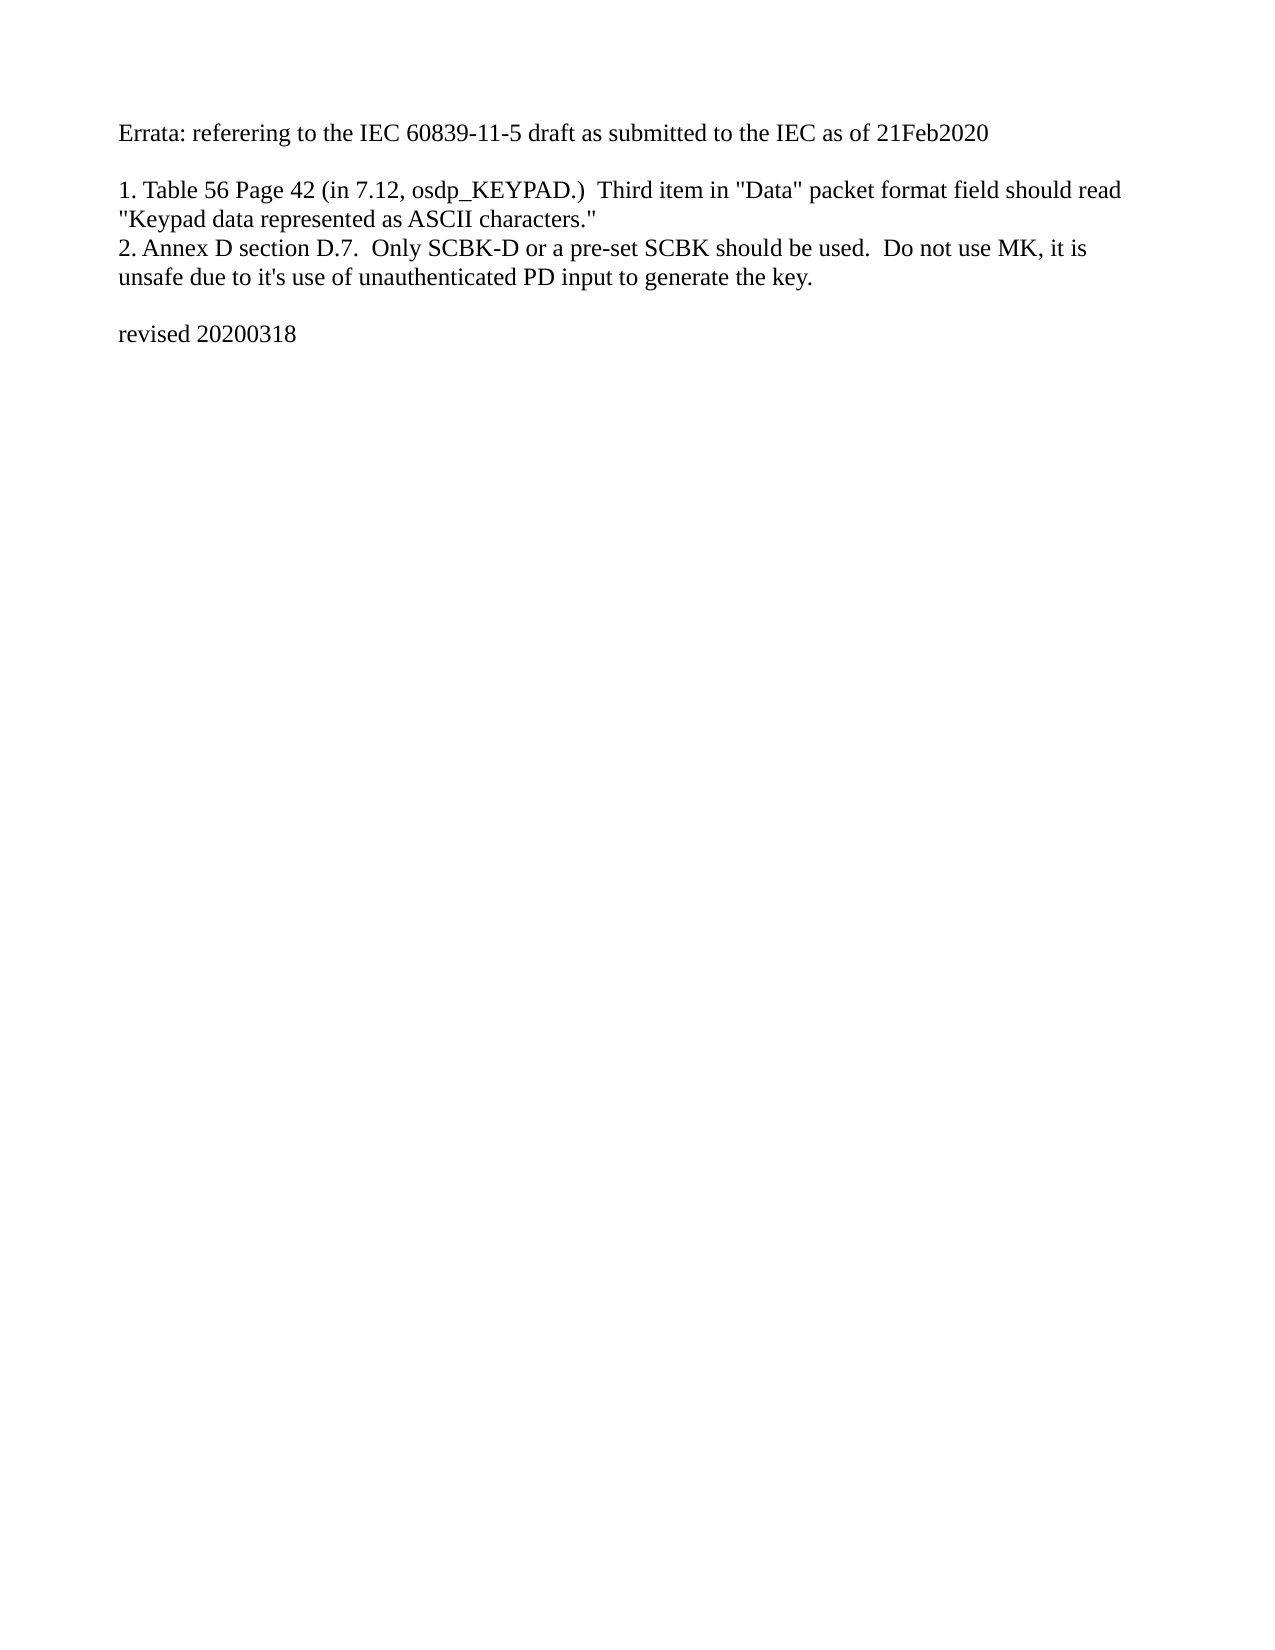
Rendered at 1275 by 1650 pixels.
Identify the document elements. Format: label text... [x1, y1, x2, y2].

text 1. Table 56 Page 42 (in 7.12, osdp_KEYPAD.) Third item in "Data" packet format field should read "Keypad data represented as ASCII characters." [118, 176, 1157, 233]
text 2. Annex D section D.7. Only SCBK-D or a pre-set SCBK should be used. Do not use MK, it is unsafe due to it's use of unauthenticated PD input to generate the key. [118, 233, 1157, 291]
text revised 20200318 [118, 319, 1157, 348]
text Errata: referering to the IEC 60839-11-5 draft as submitted to the IEC as of 21Feb2020 [118, 118, 1157, 147]
